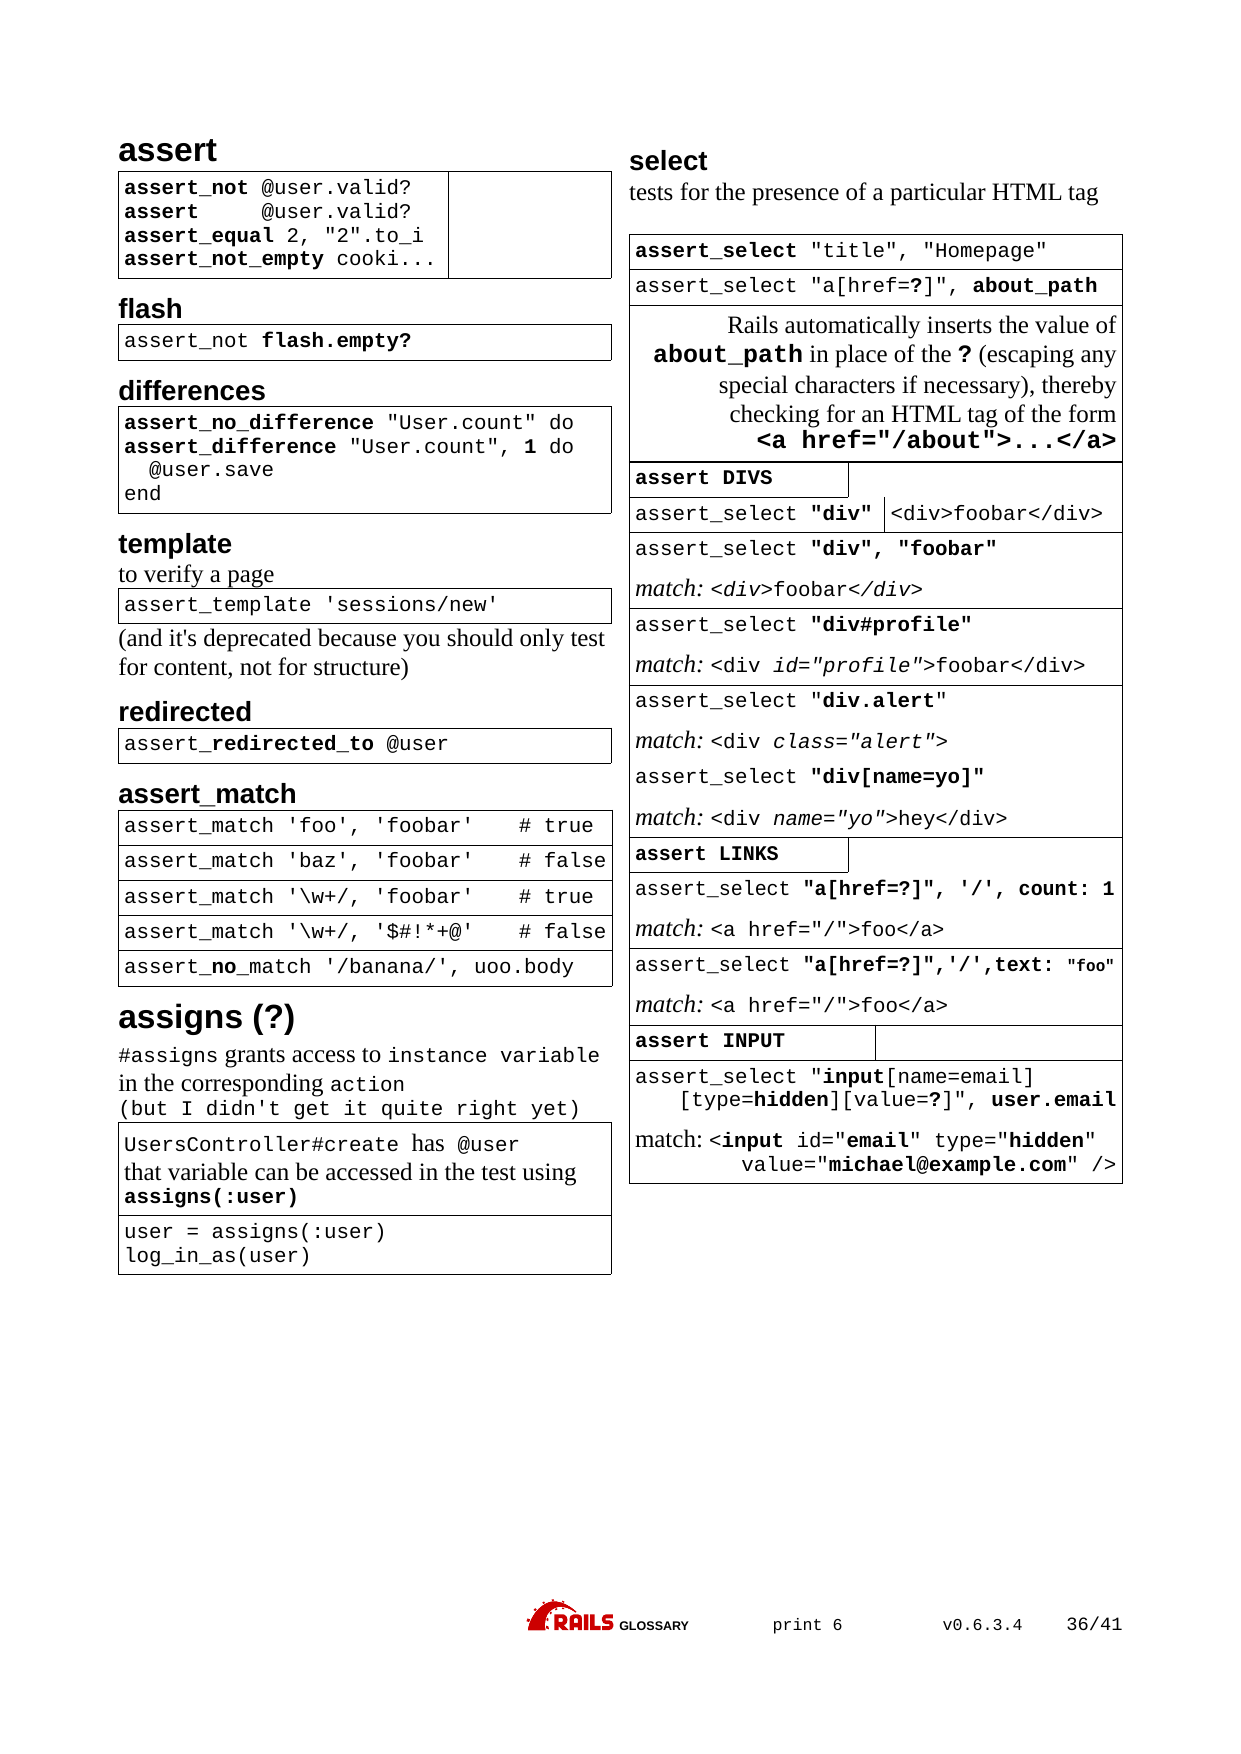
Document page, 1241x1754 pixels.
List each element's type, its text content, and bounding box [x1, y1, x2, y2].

table_cell match: <div id="profile">foobar</div> [630, 644, 1122, 684]
subtitle template [118, 527, 611, 559]
text tests for the presence of a particular HTML tag [629, 177, 1122, 205]
table_header assert_template 'sessions/new' [119, 589, 611, 623]
table_cell assert INPUT [630, 1026, 875, 1060]
subtitle assert [118, 130, 611, 168]
table_cell assert_select "a[href=?]", about_path [630, 270, 1122, 304]
text (but I didn't get it quite right yet) [118, 1098, 611, 1122]
table_cell match: <div name="yo">hey</div> [630, 796, 1122, 837]
table_cell assert_match 'baz', 'foobar' [119, 846, 483, 880]
table_cell assert_select "div#profile" [630, 609, 1122, 643]
table_cell match: <a href="/">foo</a> [630, 984, 1122, 1024]
table_cell match: <a href="/">foo</a> [630, 907, 1122, 948]
table_cell match: <div class="alert"> [630, 720, 1122, 761]
table_cell assert_select "a[href=?]",'/',text: "foo" [630, 949, 1122, 983]
table_header assert_match 'foo', 'foobar' [119, 811, 483, 845]
table_cell # false [483, 916, 612, 950]
text to verify a page [118, 559, 611, 588]
table_cell assert_select "a[href=?]", '/', count: 1 [630, 872, 1122, 907]
table_cell match: <input id="email" type="hidden" value="michael@example.com" /> [630, 1119, 1122, 1183]
table_header assert DIVS [630, 463, 848, 497]
table_header [449, 172, 611, 278]
table_cell assert_match '\w+/, '$#!*+@' [119, 916, 483, 950]
table_cell match: <div>foobar</div> [630, 567, 1122, 608]
text #assigns grants access to instance variable in the corresponding action [118, 1039, 611, 1098]
table_cell Rails automatically inserts the value of about_path in place of the ? (escaping any special characters if necessary), thereby checking for an HTML tag of the form <a href="/about">...</a> [630, 306, 1122, 461]
table_cell [876, 1026, 1122, 1060]
table_header assert_select "title", "Homepage" [630, 235, 1122, 269]
subtitle differences [118, 374, 611, 406]
table_cell [849, 838, 1122, 872]
subtitle flash [118, 292, 611, 324]
table_cell assert_select "div" [630, 497, 884, 532]
table_cell assert LINKS [630, 838, 848, 872]
table_header assert_no_difference "User.count" do assert_difference "User.count", 1 do @user.save end [119, 407, 611, 512]
table_cell assert_select "input[name=email] [type=hidden][value=?]", user.email [630, 1061, 1122, 1119]
table_cell assert_select "div[name=yo]" [630, 761, 1122, 796]
table_cell <div>foobar</div> [885, 497, 1122, 532]
table_cell user = assigns(:user) log_in_as(user) [119, 1216, 611, 1274]
table_header [849, 463, 1122, 497]
table_header assert_redirected_to @user [119, 729, 611, 763]
table_cell # false [483, 846, 612, 880]
subtitle assigns (?) [118, 997, 611, 1036]
table_cell assert_select "div.alert" [630, 686, 1122, 720]
table_header assert_not flash.empty? [119, 325, 611, 359]
subtitle select [629, 145, 1122, 177]
table_cell assert_match '\w+/, 'foobar' [119, 881, 483, 915]
subtitle assert_match [118, 778, 611, 809]
table_header # true [483, 811, 612, 845]
table_cell # true [483, 881, 612, 915]
table_cell assert_select "div", "foobar" [630, 533, 1122, 567]
table_header assert_not @user.valid? assert @user.valid? assert_equal 2, "2".to_i assert_not_empty cooki... [119, 172, 448, 278]
text (and it's deprecated because you should only test for content, not for structure) [118, 624, 611, 681]
table_header UsersController#create has @user that variable can be accessed in the test using assigns(:user) [119, 1123, 611, 1215]
subtitle redirected [118, 696, 611, 727]
table_cell assert_no_match '/banana/', uoo.body [119, 951, 612, 986]
